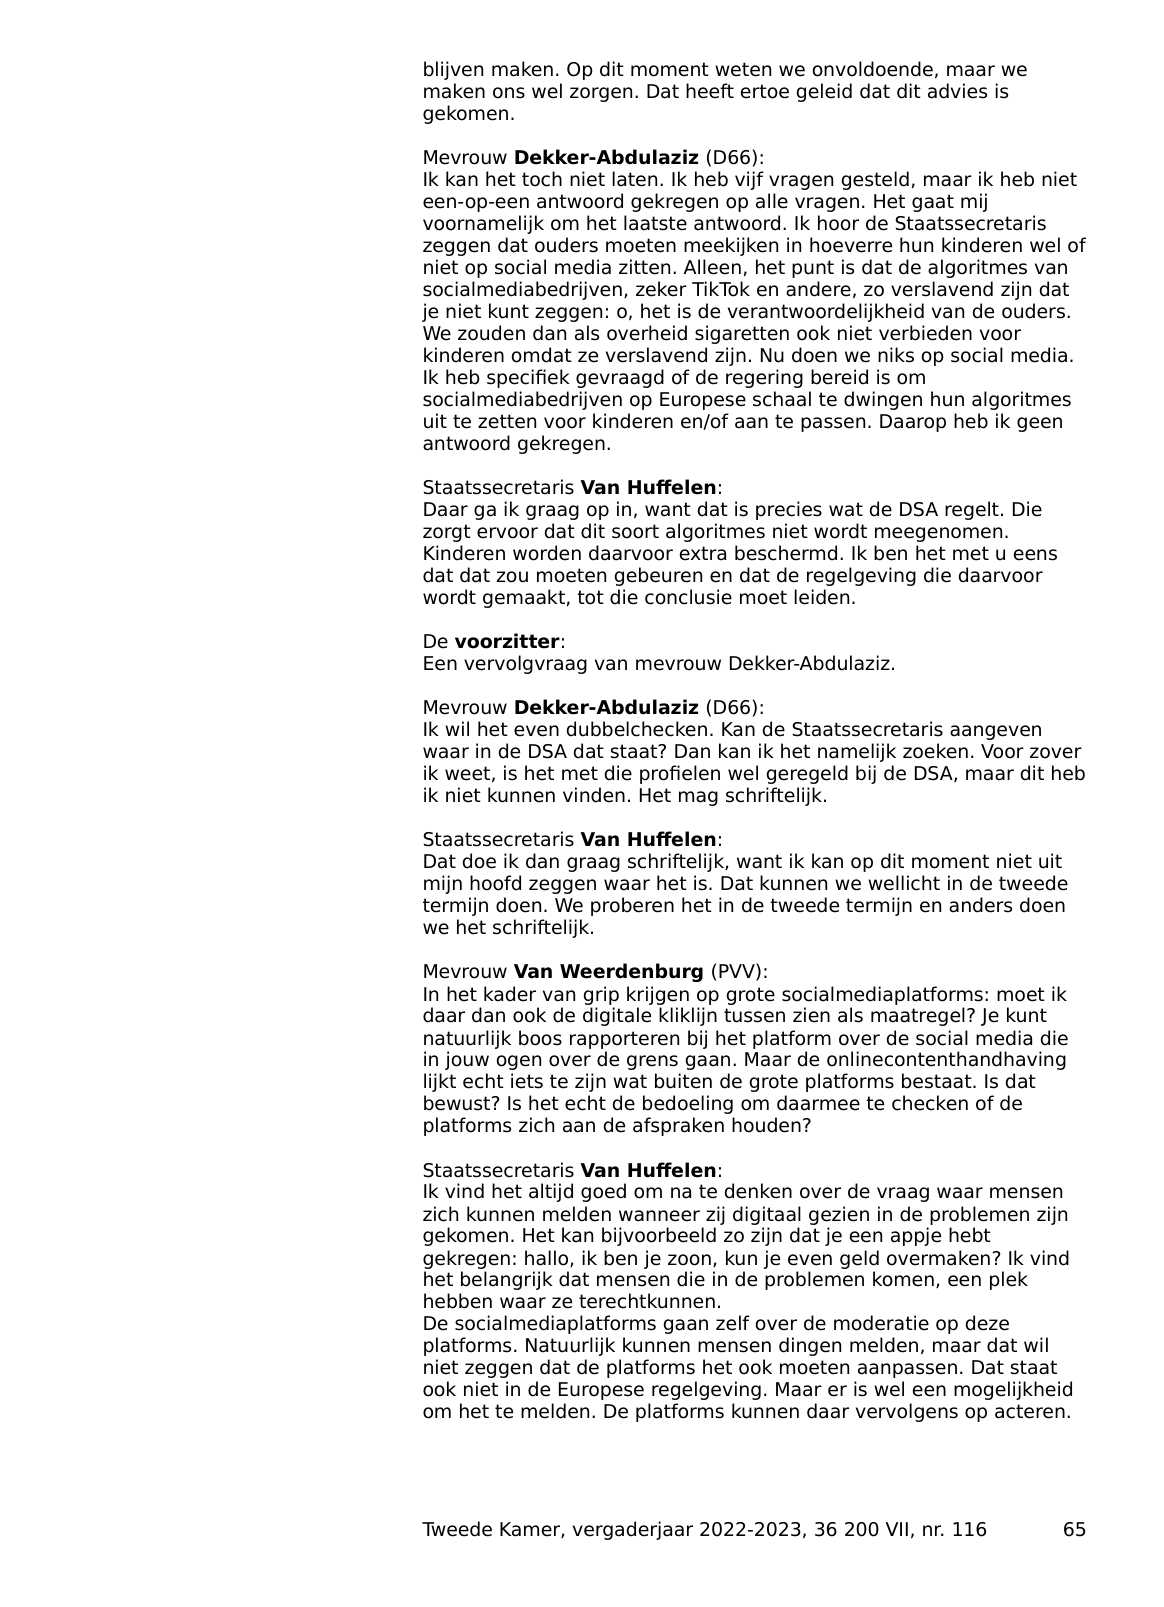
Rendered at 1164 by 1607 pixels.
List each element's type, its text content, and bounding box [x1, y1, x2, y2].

text Ik kan het toch niet laten. Ik heb vijf vragen gesteld, maar ik heb niet een-op-een antwoord gekregen op alle vragen. Het gaat mij voornamelijk om het laatste antwoord. Ik hoor de Staatssecretaris zeggen dat ouders moeten meekijken in hoeverre hun kinderen wel of niet op social media zitten. Alleen, het punt is dat de algoritmes van socialmediabedrijven, zeker TikTok en andere, zo verslavend zijn dat je niet kunt zeggen: o, het is de verantwoordelijkheid van de ouders. We zouden dan als overheid sigaretten ook niet verbieden voor kinderen omdat ze verslavend zijn. Nu doen we niks op social media. Ik heb specifiek gevraagd of de regering bereid is om socialmediabedrijven op Europese schaal te dwingen hun algoritmes uit te zetten voor kinderen en/of aan te passen. Daarop heb ik geen antwoord gekregen. [422, 169, 1087, 455]
text Staatssecretaris Van Huffelen: [422, 829, 1087, 851]
text De socialmediaplatforms gaan zelf over de moderatie op deze platforms. Natuurlijk kunnen mensen dingen melden, maar dat wil niet zeggen dat de platforms het ook moeten aanpassen. Dat staat ook niet in de Europese regelgeving. Maar er is wel een mogelijkheid om het te melden. De platforms kunnen daar vervolgens op acteren. [422, 1313, 1087, 1423]
text Staatssecretaris Van Huffelen: [422, 1159, 1087, 1181]
text Staatssecretaris Van Huffelen: [422, 477, 1087, 499]
text In het kader van grip krijgen op grote socialmediaplatforms: moet ik daar dan ook de digitale kliklijn tussen zien als maatregel? Je kunt natuurlijk boos rapporteren bij het platform over de social media die in jouw ogen over de grens gaan. Maar de onlinecontenthandhaving lijkt echt iets te zijn wat buiten de grote platforms bestaat. Is dat bewust? Is het echt de bedoeling om daarmee te checken of de platforms zich aan de afspraken houden? [422, 983, 1087, 1137]
text Mevrouw Dekker-Abdulaziz (D66): [422, 147, 1087, 169]
text Een vervolgvraag van mevrouw Dekker-Abdulaziz. [422, 653, 1087, 675]
text Mevrouw Van Weerdenburg (PVV): [422, 961, 1087, 983]
text Ik wil het even dubbelchecken. Kan de Staatssecretaris aangeven waar in de DSA dat staat? Dan kan ik het namelijk zoeken. Voor zover ik weet, is het met die profielen wel geregeld bij de DSA, maar dit heb ik niet kunnen vinden. Het mag schriftelijk. [422, 719, 1087, 807]
text De voorzitter: [422, 631, 1087, 653]
text Daar ga ik graag op in, want dat is precies wat de DSA regelt. Die zorgt ervoor dat dit soort algoritmes niet wordt meegenomen. Kinderen worden daarvoor extra beschermd. Ik ben het met u eens dat dat zou moeten gebeuren en dat de regelgeving die daarvoor wordt gemaakt, tot die conclusie moet leiden. [422, 499, 1087, 609]
text Dat doe ik dan graag schriftelijk, want ik kan op dit moment niet uit mijn hoofd zeggen waar het is. Dat kunnen we wellicht in de tweede termijn doen. We proberen het in de tweede termijn en anders doen we het schriftelijk. [422, 851, 1087, 939]
text blijven maken. Op dit moment weten we onvoldoende, maar we maken ons wel zorgen. Dat heeft ertoe geleid dat dit advies is gekomen. [422, 59, 1087, 125]
text Mevrouw Dekker-Abdulaziz (D66): [422, 697, 1087, 719]
text Ik vind het altijd goed om na te denken over de vraag waar mensen zich kunnen melden wanneer zij digitaal gezien in de problemen zijn gekomen. Het kan bijvoorbeeld zo zijn dat je een appje hebt gekregen: hallo, ik ben je zoon, kun je even geld overmaken? Ik vind het belangrijk dat mensen die in de problemen komen, een plek hebben waar ze terechtkunnen. [422, 1181, 1087, 1313]
